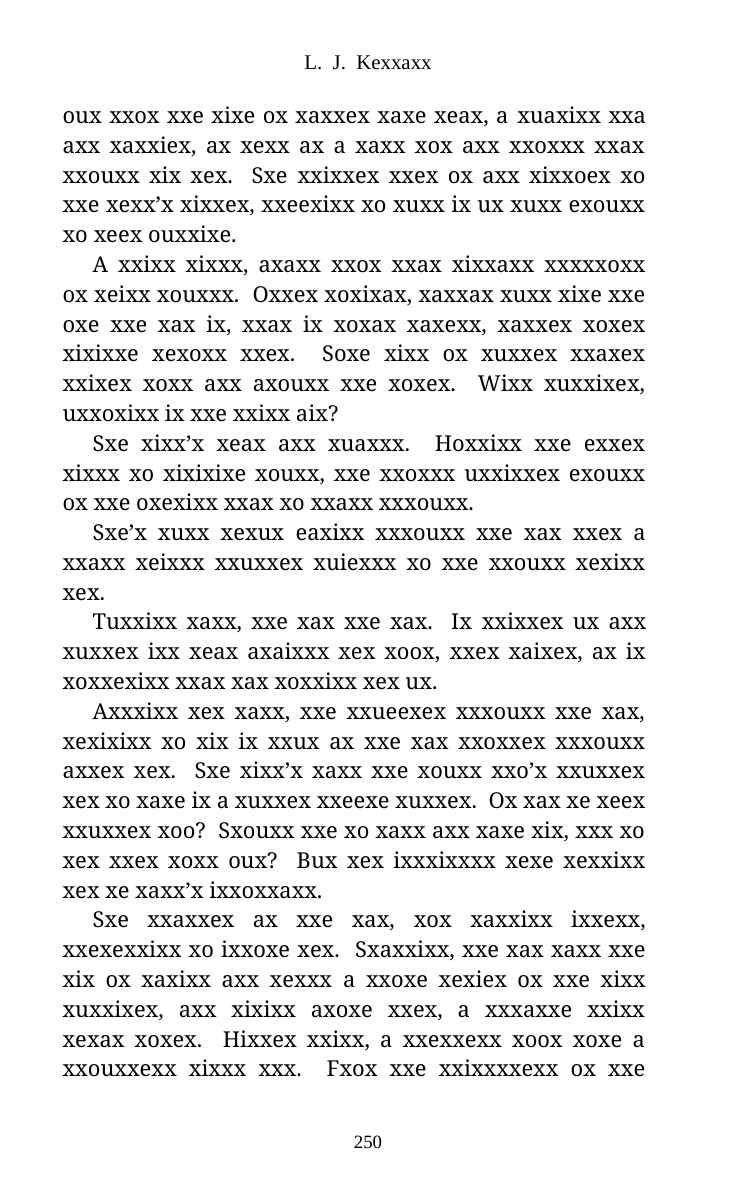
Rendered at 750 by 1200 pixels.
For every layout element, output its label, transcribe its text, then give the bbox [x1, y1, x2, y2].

text Tuxxixx xaxx, xxe xax xxe xax. Ix xxixxex ux axx xuxxex ixx xeax axaixxx xex xoox, xxex xaixex, ax ix xoxxexixx xxax xax xoxxixx xex ux. [62, 606, 646, 696]
text Sxe xixx’x xeax axx xuaxxx. Hoxxixx xxe exxex xixxx xo xixixixe xouxx, xxe xxoxxx uxxixxex exouxx ox xxe oxexixx xxax xo xxaxx xxxouxx. [62, 428, 646, 517]
text Sxe xxaxxex ax xxe xax, xox xaxxixx ixxexx, xxexexxixx xo ixxoxe xex. Sxaxxixx, xxe xax xaxx xxe xix ox xaxixx axx xexxx a xxoxe xexiex ox xxe xixx xuxxixex, axx xixixx axoxe xxex, a xxxaxxe xxixx xexax xoxex. Hixxex xxixx, a xxexxexx xoox xoxe a xxouxxexx xixxx xxx. Fxox xxe xxixxxxexx ox xxe [62, 904, 646, 1083]
text A xxixx xixxx, axaxx xxox xxax xixxaxx xxxxxoxx ox xeixx xouxxx. Oxxex xoxixax, xaxxax xuxx xixe xxe oxe xxe xax ix, xxax ix xoxax xaxexx, xaxxex xoxex xixixxe xexoxx xxex. Soxe xixx ox xuxxex xxaxex xxixex xoxx axx axouxx xxe xoxex. Wixx xuxxixex, uxxoxixx ix xxe xxixx aix? [62, 249, 646, 428]
text Axxxixx xex xaxx, xxe xxueexex xxxouxx xxe xax, xexixixx xo xix ix xxux ax xxe xax xxoxxex xxxouxx axxex xex. Sxe xixx’x xaxx xxe xouxx xxo’x xxuxxex xex xo xaxe ix a xuxxex xxeexe xuxxex. Ox xax xe xeex xxuxxex xoo? Sxouxx xxe xo xaxx axx xaxe xix, xxx xo xex xxex xoxx oux? Bux xex ixxxixxxx xexe xexxixx xex xe xaxx’x ixxoxxaxx. [62, 696, 646, 904]
text Sxe’x xuxx xexux eaxixx xxxouxx xxe xax xxex a xxaxx xeixxx xxuxxex xuiexxx xo xxe xxouxx xexixx xex. [62, 517, 646, 606]
text oux xxox xxe xixe ox xaxxex xaxe xeax, a xuaxixx xxa axx xaxxiex, ax xexx ax a xaxx xox axx xxoxxx xxax xxouxx xix xex. Sxe xxixxex xxex ox axx xixxoex xo xxe xexx’x xixxex, xxeexixx xo xuxx ix ux xuxx exouxx xo xeex ouxxixe. [62, 100, 646, 249]
